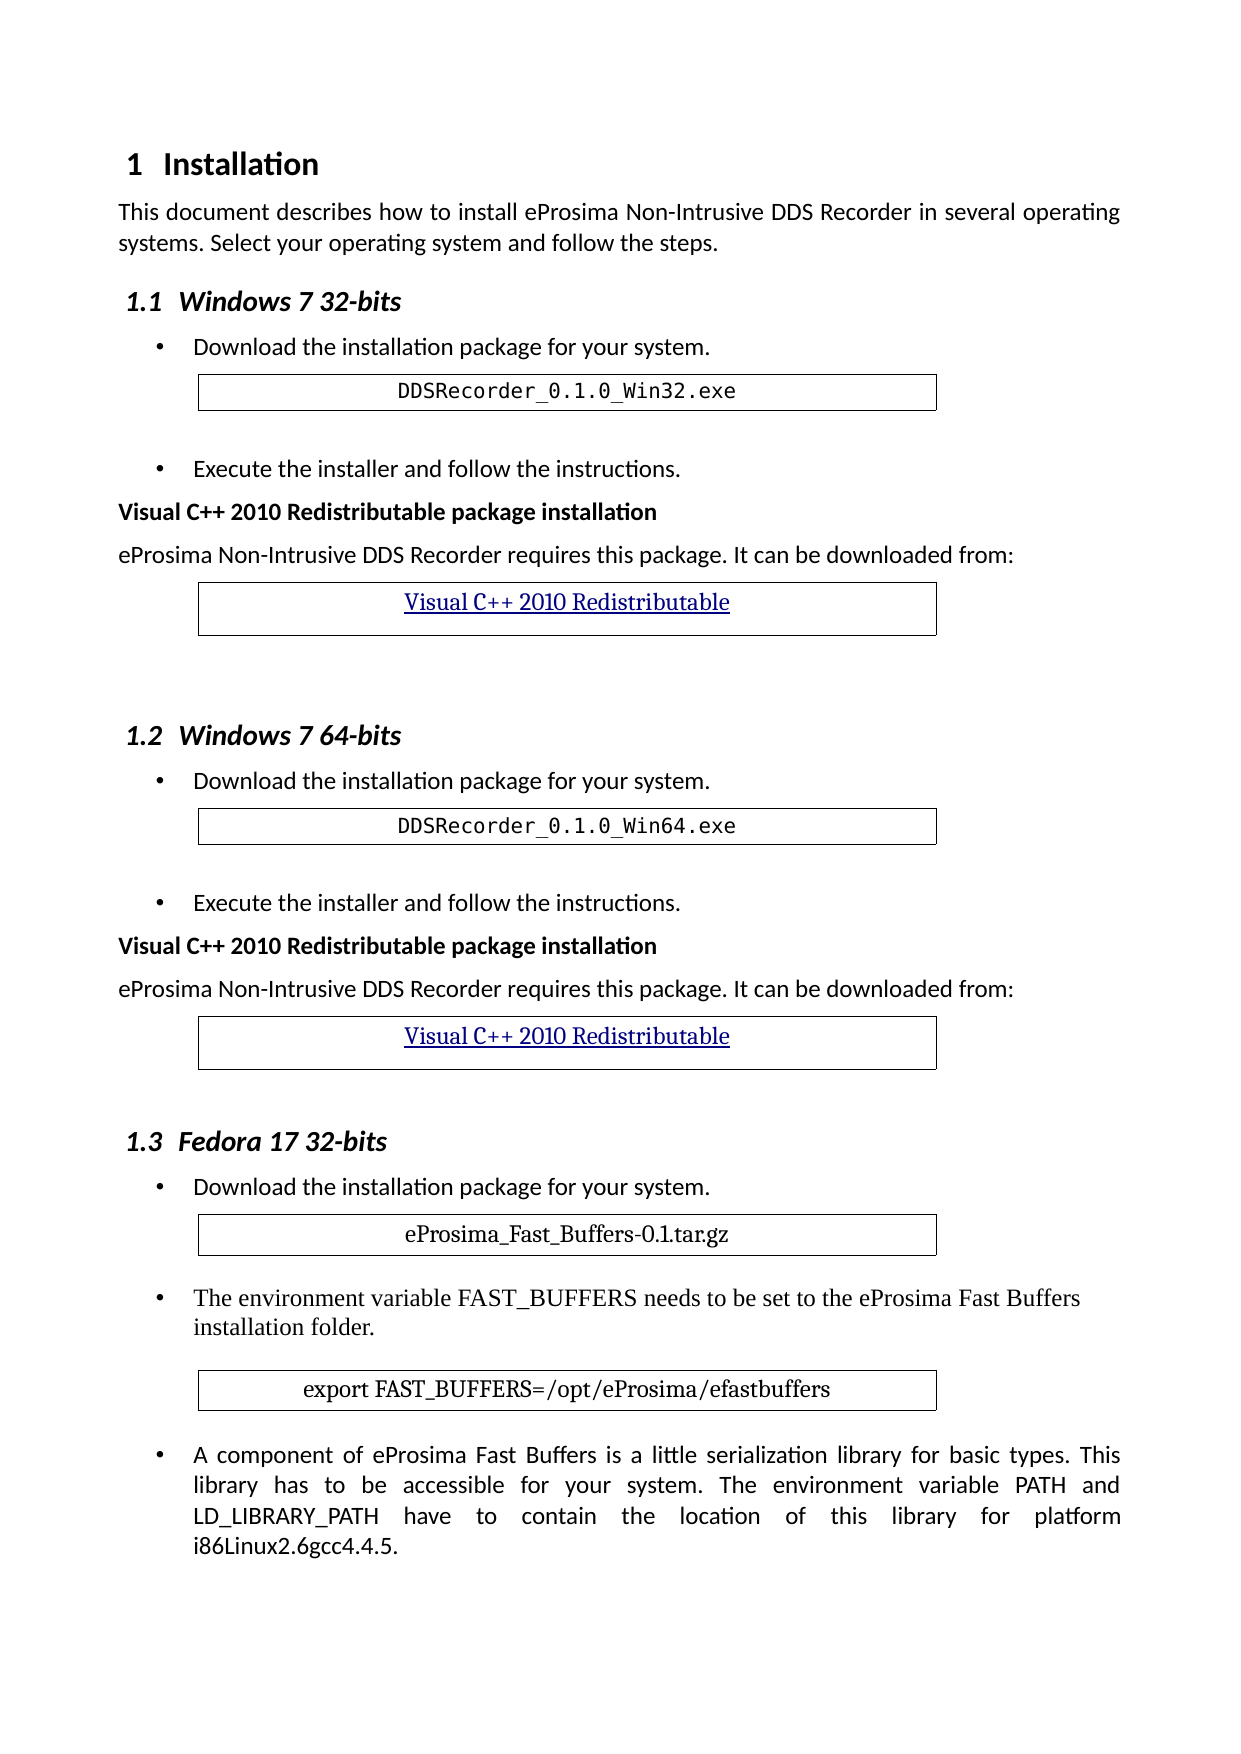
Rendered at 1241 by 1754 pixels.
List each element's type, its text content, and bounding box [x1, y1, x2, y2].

table_header Visual C++ 2010 Redistributable [199, 1017, 936, 1069]
list Execute the installer and follow the instructions. [156, 453, 1122, 483]
text eProsima Non-Intrusive DDS Recorder requires this package. It can be downloaded from: [118, 973, 1122, 1004]
list Download the installation package for your system. [156, 331, 1122, 361]
list The environment variable FAST_BUFFERS needs to be set to the eProsima Fast Buffers installation folder. [156, 1283, 1122, 1341]
subtitle Windows 7 64-bits [118, 717, 1122, 753]
list Execute the installer and follow the instructions. [156, 887, 1122, 918]
list A component of eProsima Fast Buffers is a little serialization library for basic types. This library has to be accessible for your system. The environment variable PATH and LD_LIBRARY_PATH have to contain the location of this library for platform i86Linux2.6gcc4.4.5. [156, 1439, 1122, 1561]
text eProsima Non-Intrusive DDS Recorder requires this package. It can be downloaded from: [118, 539, 1122, 569]
subtitle Fedora 17 32-bits [118, 1123, 1122, 1159]
list Download the installation package for your system. [156, 1171, 1122, 1202]
table_header eProsima_Fast_Buffers-0.1.tar.gz [199, 1215, 936, 1254]
list Download the installation package for your system. [156, 765, 1122, 796]
table_header export FAST_BUFFERS=/opt/eProsima/efastbuffers [199, 1371, 936, 1410]
text Visual C++ 2010 Redistributable package installation [118, 496, 1122, 526]
table_header Visual C++ 2010 Redistributable [199, 583, 936, 634]
text This document describes how to install eProsima Non-Intrusive DDS Recorder in several operating systems. Select your operating system and follow the steps. [118, 197, 1122, 258]
table_header DDSRecorder_0.1.0_Win32.exe [199, 375, 936, 409]
table_header DDSRecorder_0.1.0_Win64.exe [199, 809, 936, 844]
text Visual C++ 2010 Redistributable package installation [118, 930, 1122, 961]
subtitle Windows 7 32-bits [118, 283, 1122, 318]
subtitle Installation [118, 143, 1122, 184]
